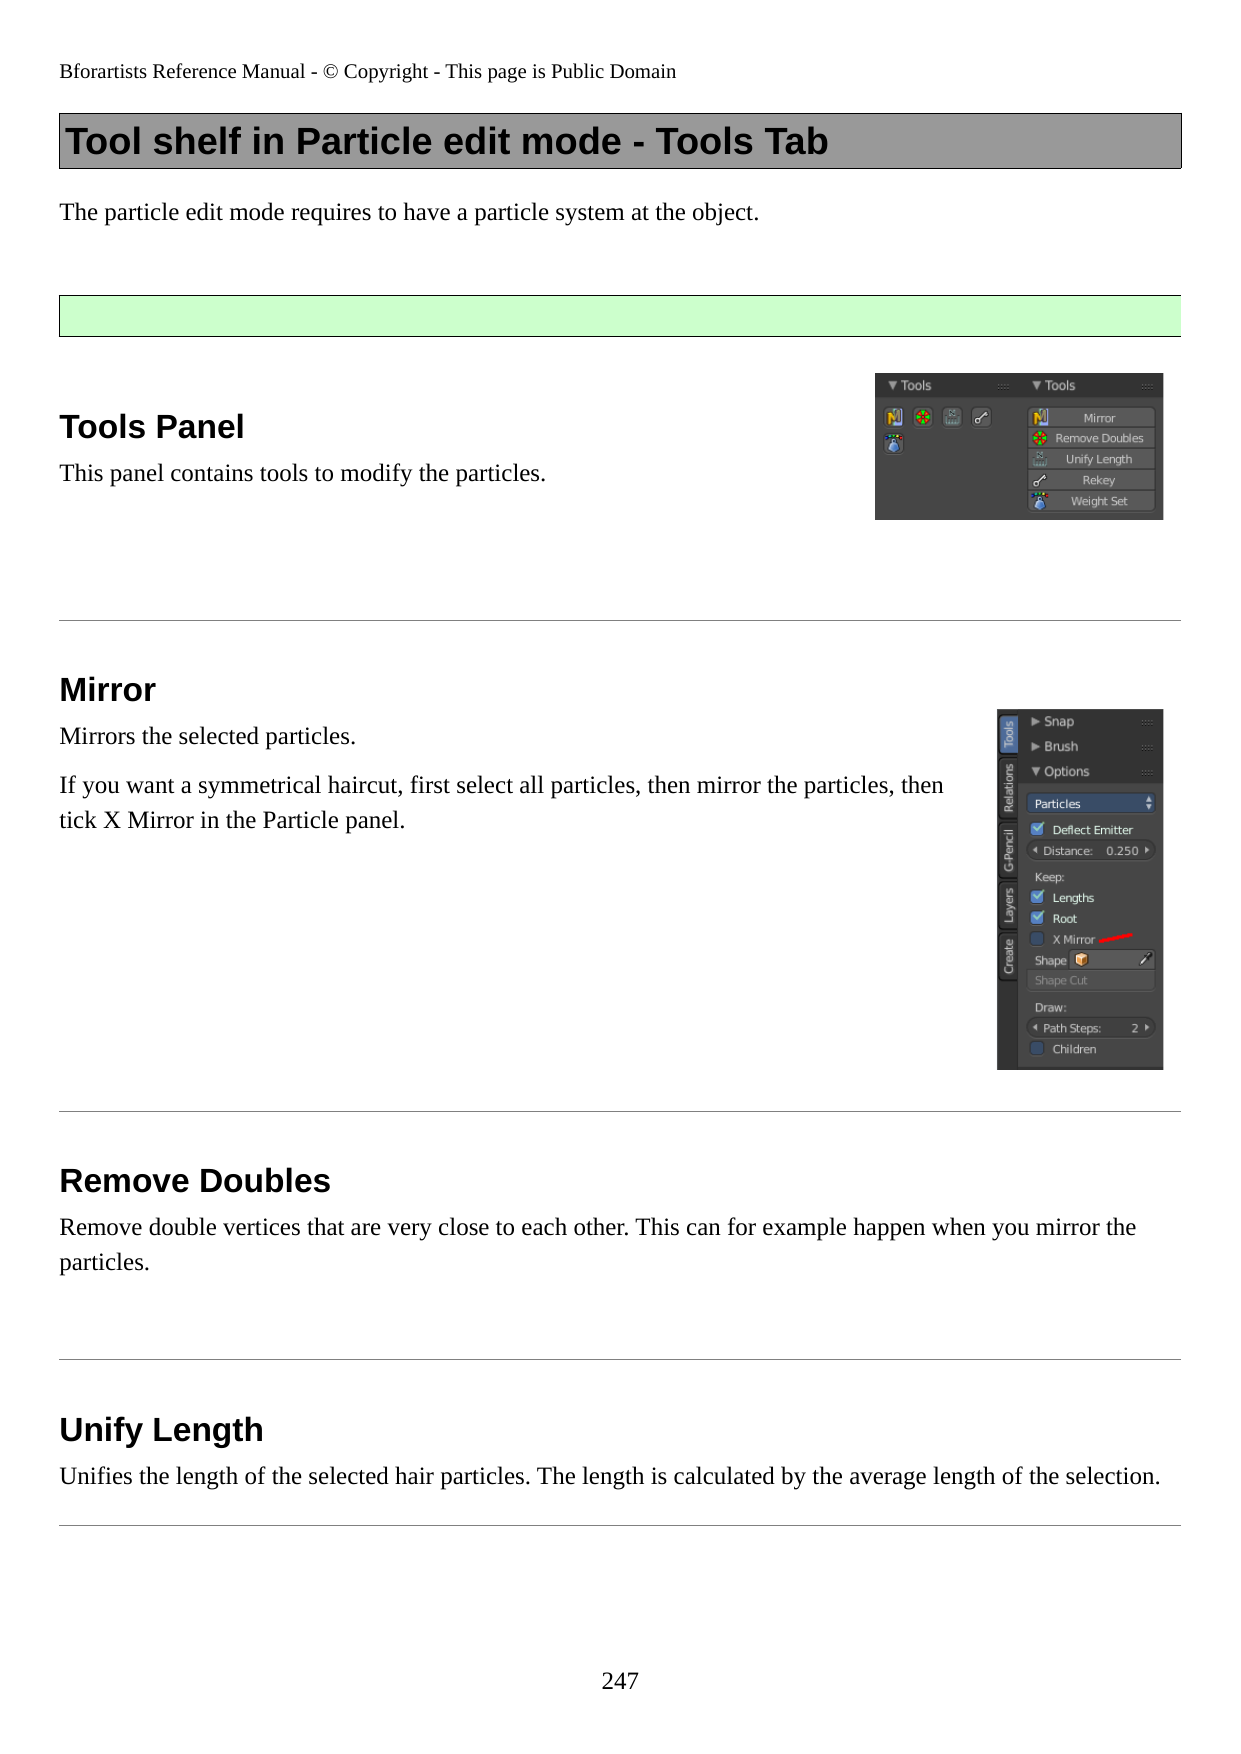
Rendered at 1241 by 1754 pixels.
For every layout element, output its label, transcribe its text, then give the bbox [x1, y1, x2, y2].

subtitle Tools Panel [59, 407, 875, 446]
table_header [60, 296, 1181, 336]
text Mirrors the selected particles. [59, 721, 996, 750]
subtitle Remove Doubles [59, 1161, 1181, 1200]
subtitle Mirror [59, 670, 1181, 709]
subtitle Unify Length [59, 1410, 1181, 1448]
text This panel contains tools to modify the particles. [59, 458, 875, 487]
text Remove double vertices that are very close to each other. This can for example happen when you mirror the particles. [59, 1212, 1181, 1276]
text If you want a symmetrical haircut, first select all particles, then mirror the particles, then tick X Mirror in the Particle panel. [59, 771, 996, 834]
table_header Tool shelf in Particle edit mode - Tools Tab [60, 114, 1181, 168]
text The particle edit mode requires to have a particle system at the object. [59, 197, 1181, 225]
text Unifies the length of the selected hair particles. The length is calculated by the average length of the selection. [59, 1461, 1181, 1490]
subtitle [1164, 407, 1181, 446]
picture [875, 373, 1164, 520]
picture [996, 709, 1164, 1070]
